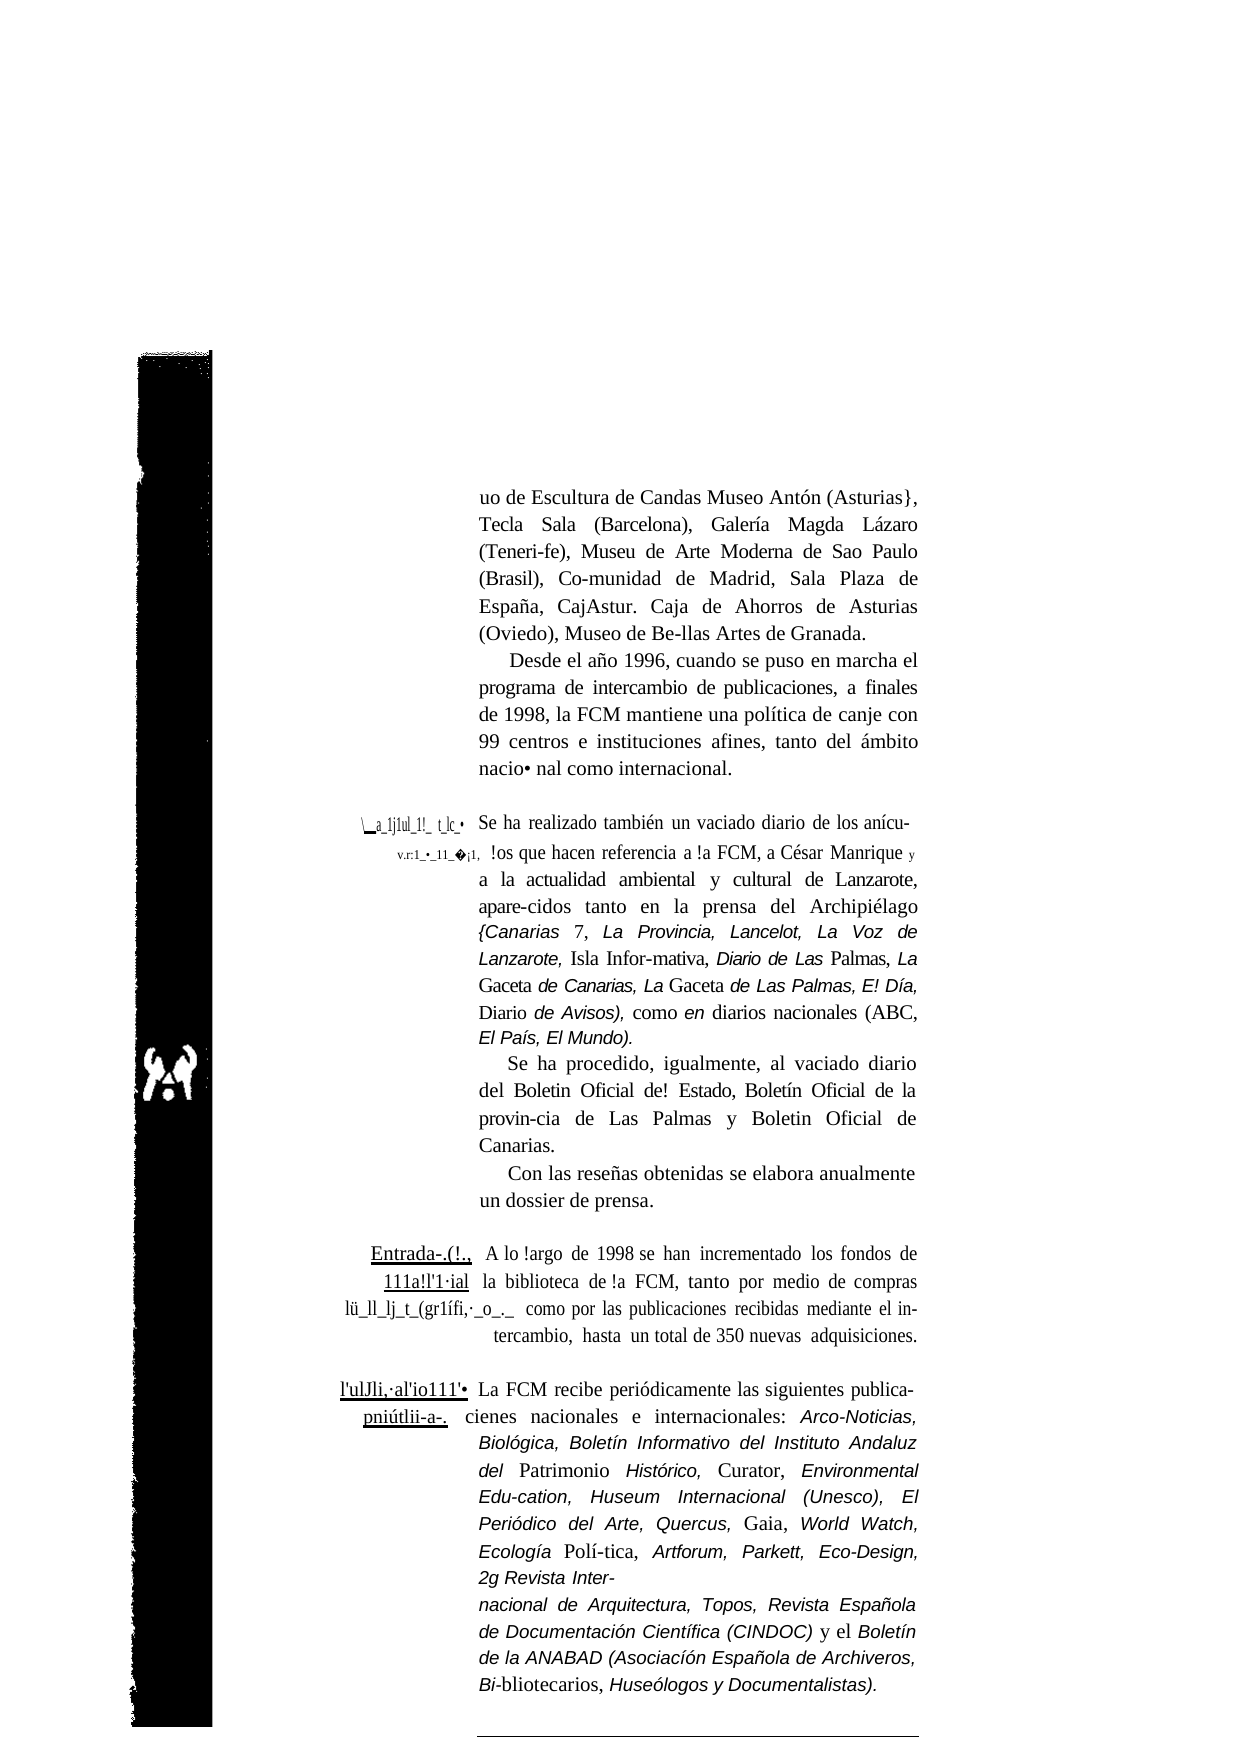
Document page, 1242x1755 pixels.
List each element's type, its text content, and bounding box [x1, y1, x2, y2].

text \a_1j1ul_1!_ t_lc_• [213, 812, 464, 836]
text Con las reseñas obtenidas se elabora anualmente un dossier de prensa. [479, 1161, 915, 1212]
text pniútlii-a-. cienes nacionales e internacionales: Arco-Noticias, Biológica, Boletín Informativo del Instituto Andaluz del Patrimonio Histórico, Curator, Environmental Edu-cation, Huseum Internacional (Unesco), El Periódico del Arte, Quercus, Gaia, World Watch, Ecología Polí-tica, Artforum, Parkett, Eco-Design, 2g Revista Inter- [363, 1404, 919, 1588]
text a la actualidad ambiental y cultural de Lanzarote, apare-cidos tanto en la prensa del Archipiélago {Canarias 7, La Provincia, Lancelot, La Voz de Lanzarote, Isla Infor-mativa, Diario de Las Palmas, La Gaceta de Canarias, La Gaceta de Las Palmas, E! Día, Diario de Avisos), como en diarios nacionales (ABC, El País, El Mundo). [478, 867, 918, 1048]
text Se ha realizado también un vaciado diario de los anícu- [478, 810, 1138, 834]
text v.r:1_•_11_�¡1, !os que hacen referencia a !a FCM, a César Manrique y [397, 840, 1138, 864]
text [103, 812, 129, 836]
text Desde el año 1996, cuando se puso en marcha el programa de intercambio de publicaciones, a finales de 1998, la FCM mantiene una política de canje con 99 centros e instituciones afines, tanto del ámbito nacio• nal como internacional. [479, 648, 918, 780]
text nacional de Arquitectura, Topos, Revista Española de Documentación Científica (CINDOC) y el Boletín de la ANABAD (Asociacíón Española de Archiveros, Bi-bliotecarios, Huseólogos y Documentalistas). [478, 1593, 918, 1696]
text uo de Escultura de Candas Museo Antón (Asturias}, Tecla Sala (Barcelona), Galería Magda Lázaro (Teneri-fe), Museu de Arte Moderna de Sao Paulo (Brasil), Co-munidad de Madrid, Sala Plaza de España, CajAstur. Caja de Ahorros de Asturias (Oviedo), Museo de Be-llas Artes de Granada. [479, 485, 918, 645]
text Se ha procedido, igualmente, al vaciado diario del Boletin Oficial de! Estado, Boletín Oficial de la provin-cia de Las Palmas y Boletin Oficial de Canarias. [479, 1051, 917, 1157]
text Entrada-.(!., A lo !argo de 1998 se han incrementado los fondos de 111a!l'1·ial la biblioteca de !a FCM, tanto por medio de compras lü_ll_lj_t_(gr1ífi,·_o_._ como por las publicaciones recibidas mediante el in-tercambio, hasta un total de 350 nuevas adquisiciones. [340, 1241, 917, 1347]
text l'ulJli,·al'io111'• La FCM recibe periódicamente las siguientes publica- [214, 1377, 1040, 1401]
